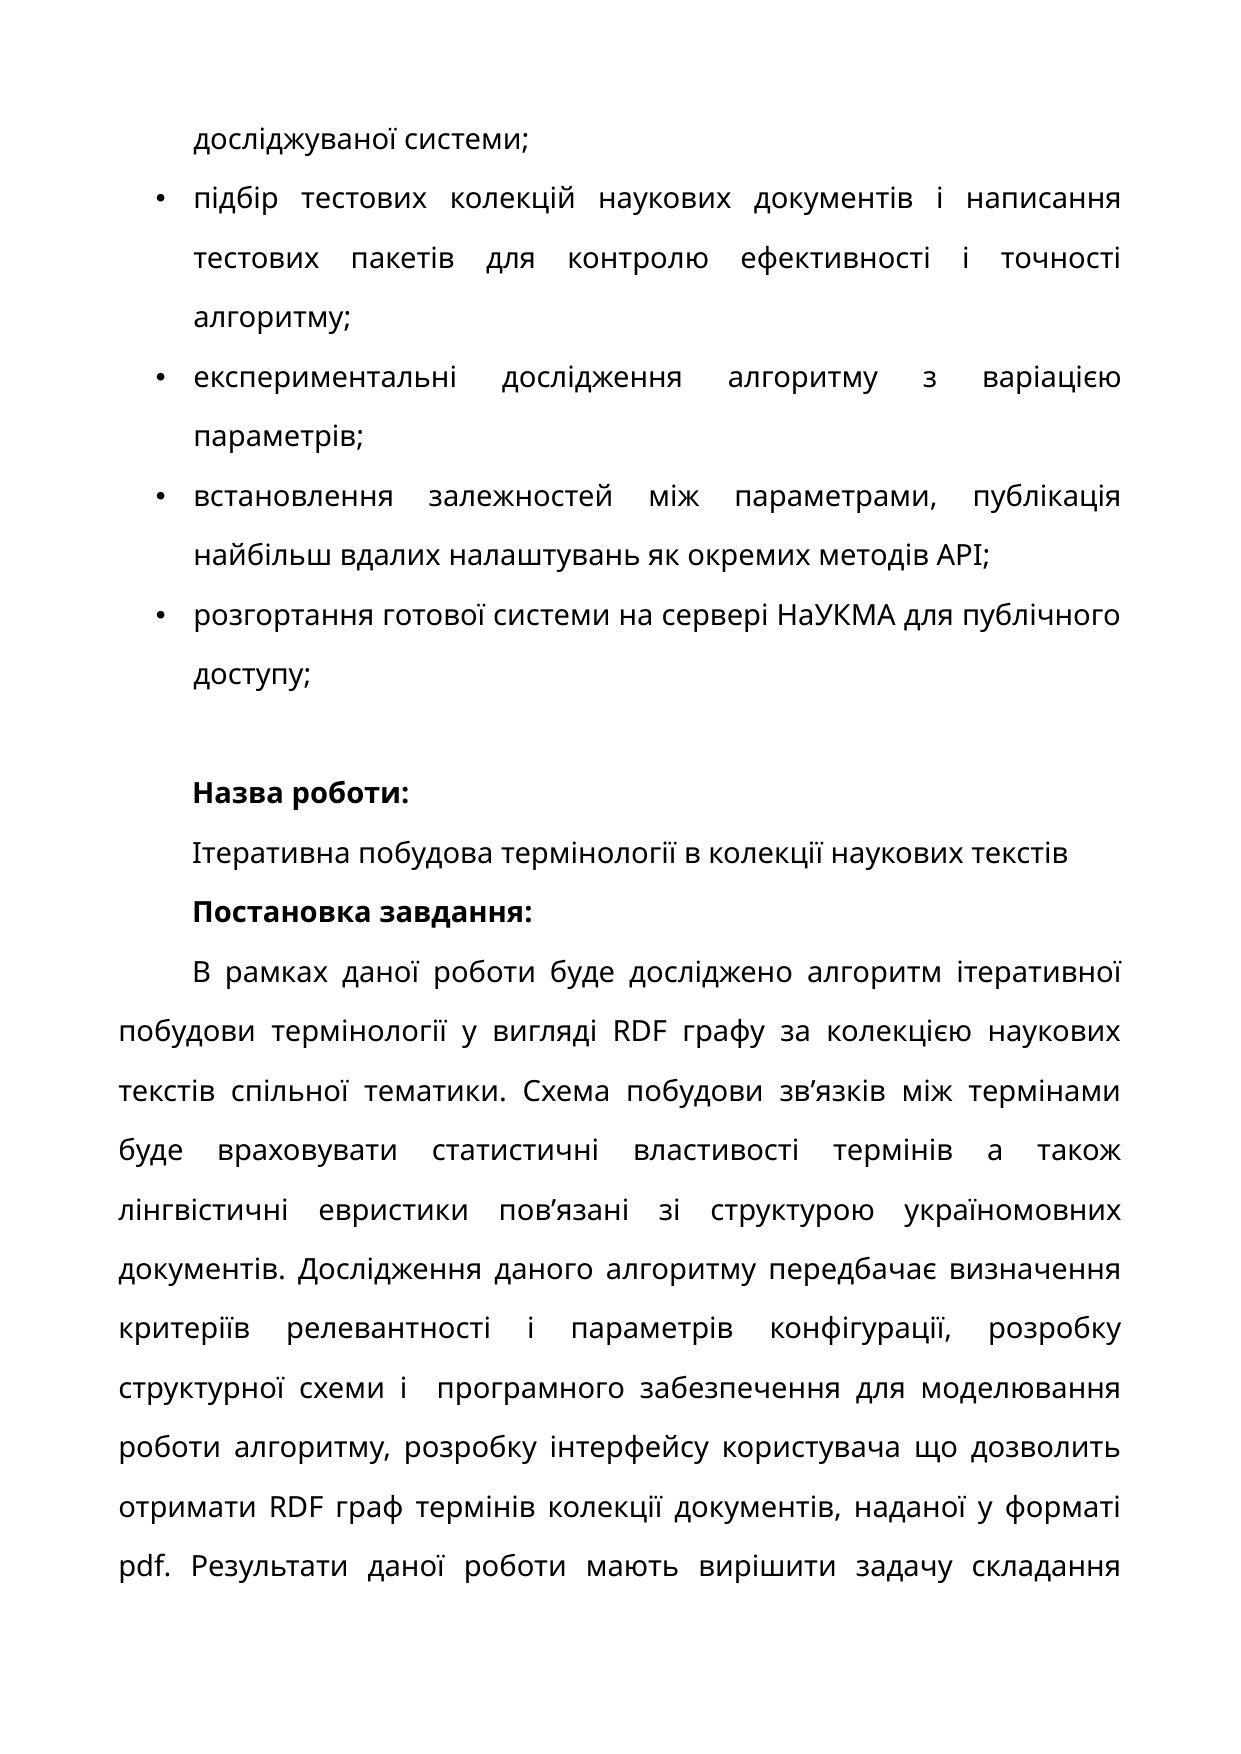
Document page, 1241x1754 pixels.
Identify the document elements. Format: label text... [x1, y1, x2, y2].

text Назва роботи: [118, 772, 1122, 812]
list експериментальні дослідження алгоритму з варіацією параметрів; [156, 356, 1122, 455]
list розгортання готової системи на сервері НаУКМА для публічного доступу; [156, 594, 1122, 693]
text В рамках даної роботи буде досліджено алгоритм ітеративної побудови термінології у вигляді RDF графу за колекцією наукових текстів спільної тематики. Схема побудови зв’язків між термінами буде враховувати статистичні властивості термінів а також лінгвістичні евристики пов’язані зі структурою україномовних документів. Дослідження даного алгоритму передбачає визначення критеріїв релевантності і параметрів конфігурації, розробку структурної схеми і програмного забезпечення для моделювання роботи алгоритму, розробку інтерфейсу користувача що дозволить отримати RDF граф термінів колекції документів, наданої у форматі pdf. Результати даної роботи мають вирішити задачу складання [118, 951, 1122, 1585]
list встановлення залежностей між параметрами, публікація найбільш вдалих налаштувань як окремих методів API; [156, 475, 1122, 574]
list досліджуваної системи; [156, 118, 1122, 158]
text Постановка завдання: [118, 891, 1122, 931]
text Ітеративна побудова термінології в колекції наукових текстів [118, 832, 1122, 872]
list підбір тестових колекцій наукових документів і написання тестових пакетів для контролю ефективності і точності алгоритму; [156, 178, 1122, 336]
